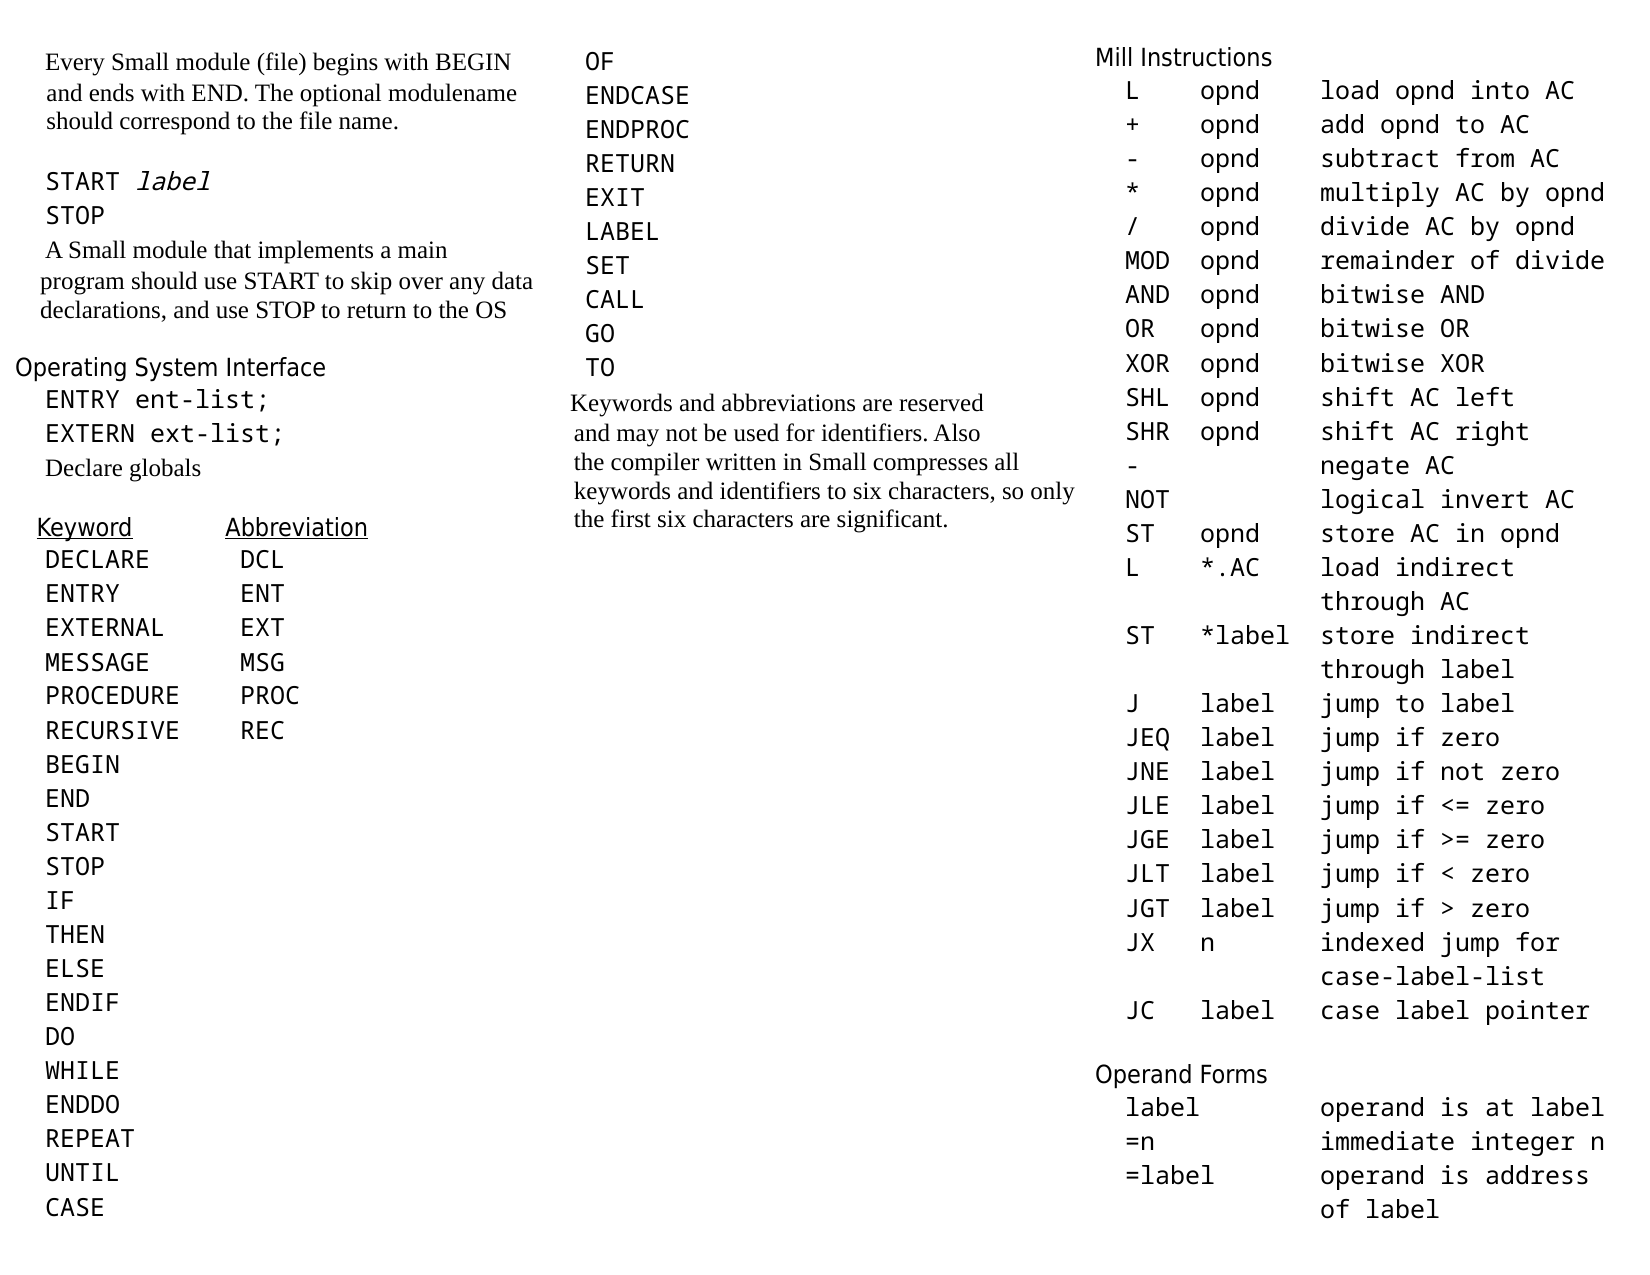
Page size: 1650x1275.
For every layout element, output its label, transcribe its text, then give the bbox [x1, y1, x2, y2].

text label operand is at label [1095, 1090, 1635, 1124]
text XOR opnd bitwise XOR [1095, 345, 1635, 379]
text =n immediate integer n [1095, 1124, 1635, 1158]
text TO [555, 350, 1095, 384]
text ENTRY ENT [15, 576, 555, 610]
text Operating System Interface [15, 353, 555, 382]
text WHILE [15, 1053, 555, 1087]
text - negate AC [1095, 447, 1635, 481]
text STOP [15, 198, 555, 232]
text NOT logical invert AC [1095, 481, 1635, 516]
text the first six characters are significant. [555, 504, 1095, 533]
text DECLARE DCL [15, 542, 555, 576]
text IF [15, 883, 555, 917]
text EXTERN ext-list; [15, 416, 555, 450]
text GO [555, 316, 1095, 350]
text RETURN [555, 146, 1095, 180]
text OF [555, 43, 1095, 78]
text Keywords and abbreviations are reserved [555, 384, 1095, 418]
text BEGIN [15, 746, 555, 780]
text + opnd add opnd to AC [1095, 107, 1635, 141]
text - opnd subtract from AC [1095, 141, 1635, 175]
text ENDCASE [555, 78, 1095, 112]
text STOP [15, 848, 555, 883]
text Declare globals [15, 450, 555, 484]
text L opnd load opnd into AC [1095, 73, 1635, 107]
text JLT label jump if < zero [1095, 856, 1635, 890]
text =label operand is address [1095, 1158, 1635, 1192]
text JGE label jump if >= zero [1095, 822, 1635, 856]
text declarations, and use STOP to return to the OS [15, 295, 555, 323]
text AND opnd bitwise AND [1095, 277, 1635, 311]
text SHR opnd shift AC right [1095, 413, 1635, 447]
text keywords and identifiers to six characters, so only [555, 476, 1095, 504]
text ENTRY ent-list; [15, 382, 555, 416]
text and ends with END. The optional modulename [15, 78, 555, 106]
text JNE label jump if not zero [1095, 754, 1635, 788]
text EXIT [555, 180, 1095, 214]
text OR opnd bitwise OR [1095, 311, 1635, 345]
text program should use START to skip over any data [15, 266, 555, 295]
text PROCEDURE PROC [15, 678, 555, 712]
text the compiler written in Small compresses all [555, 447, 1095, 476]
text THEN [15, 917, 555, 951]
text ST *label store indirect [1095, 618, 1635, 652]
text JX n indexed jump for [1095, 924, 1635, 958]
text EXTERNAL EXT [15, 610, 555, 644]
text J label jump to label [1095, 686, 1635, 720]
text * opnd multiply AC by opnd [1095, 175, 1635, 209]
text ST opnd store AC in opnd [1095, 516, 1635, 549]
text END [15, 780, 555, 814]
text JC label case label pointer [1095, 992, 1635, 1026]
text of label [1095, 1192, 1635, 1226]
text ENDPROC [555, 112, 1095, 146]
text ENDDO [15, 1087, 555, 1121]
text JLE label jump if <= zero [1095, 788, 1635, 822]
text ENDIF [15, 985, 555, 1019]
text LABEL [555, 214, 1095, 248]
text CALL [555, 282, 1095, 316]
text REPEAT [15, 1121, 555, 1155]
text Every Small module (file) begins with BEGIN [15, 43, 555, 78]
text JGT label jump if > zero [1095, 890, 1635, 924]
text through AC [1095, 584, 1635, 618]
text START label [15, 164, 555, 198]
text case-label-list [1095, 958, 1635, 992]
text should correspond to the file name. [15, 106, 555, 135]
text through label [1095, 652, 1635, 686]
text Mill Instructions [1095, 43, 1635, 73]
text / opnd divide AC by opnd [1095, 209, 1635, 243]
text START [15, 814, 555, 848]
text L *.AC load indirect [1095, 549, 1635, 584]
text and may not be used for identifiers. Also [555, 418, 1095, 447]
text ELSE [15, 951, 555, 985]
text SET [555, 248, 1095, 282]
text SHL opnd shift AC left [1095, 379, 1635, 413]
text UNTIL [15, 1155, 555, 1189]
text MOD opnd remainder of divide [1095, 243, 1635, 277]
text RECURSIVE REC [15, 712, 555, 746]
text MESSAGE MSG [15, 644, 555, 678]
text Keyword Abbreviation [15, 513, 555, 542]
text CASE [15, 1189, 555, 1223]
text JEQ label jump if zero [1095, 720, 1635, 754]
text A Small module that implements a main [15, 232, 555, 266]
text Operand Forms [1095, 1061, 1635, 1090]
text DO [15, 1019, 555, 1053]
